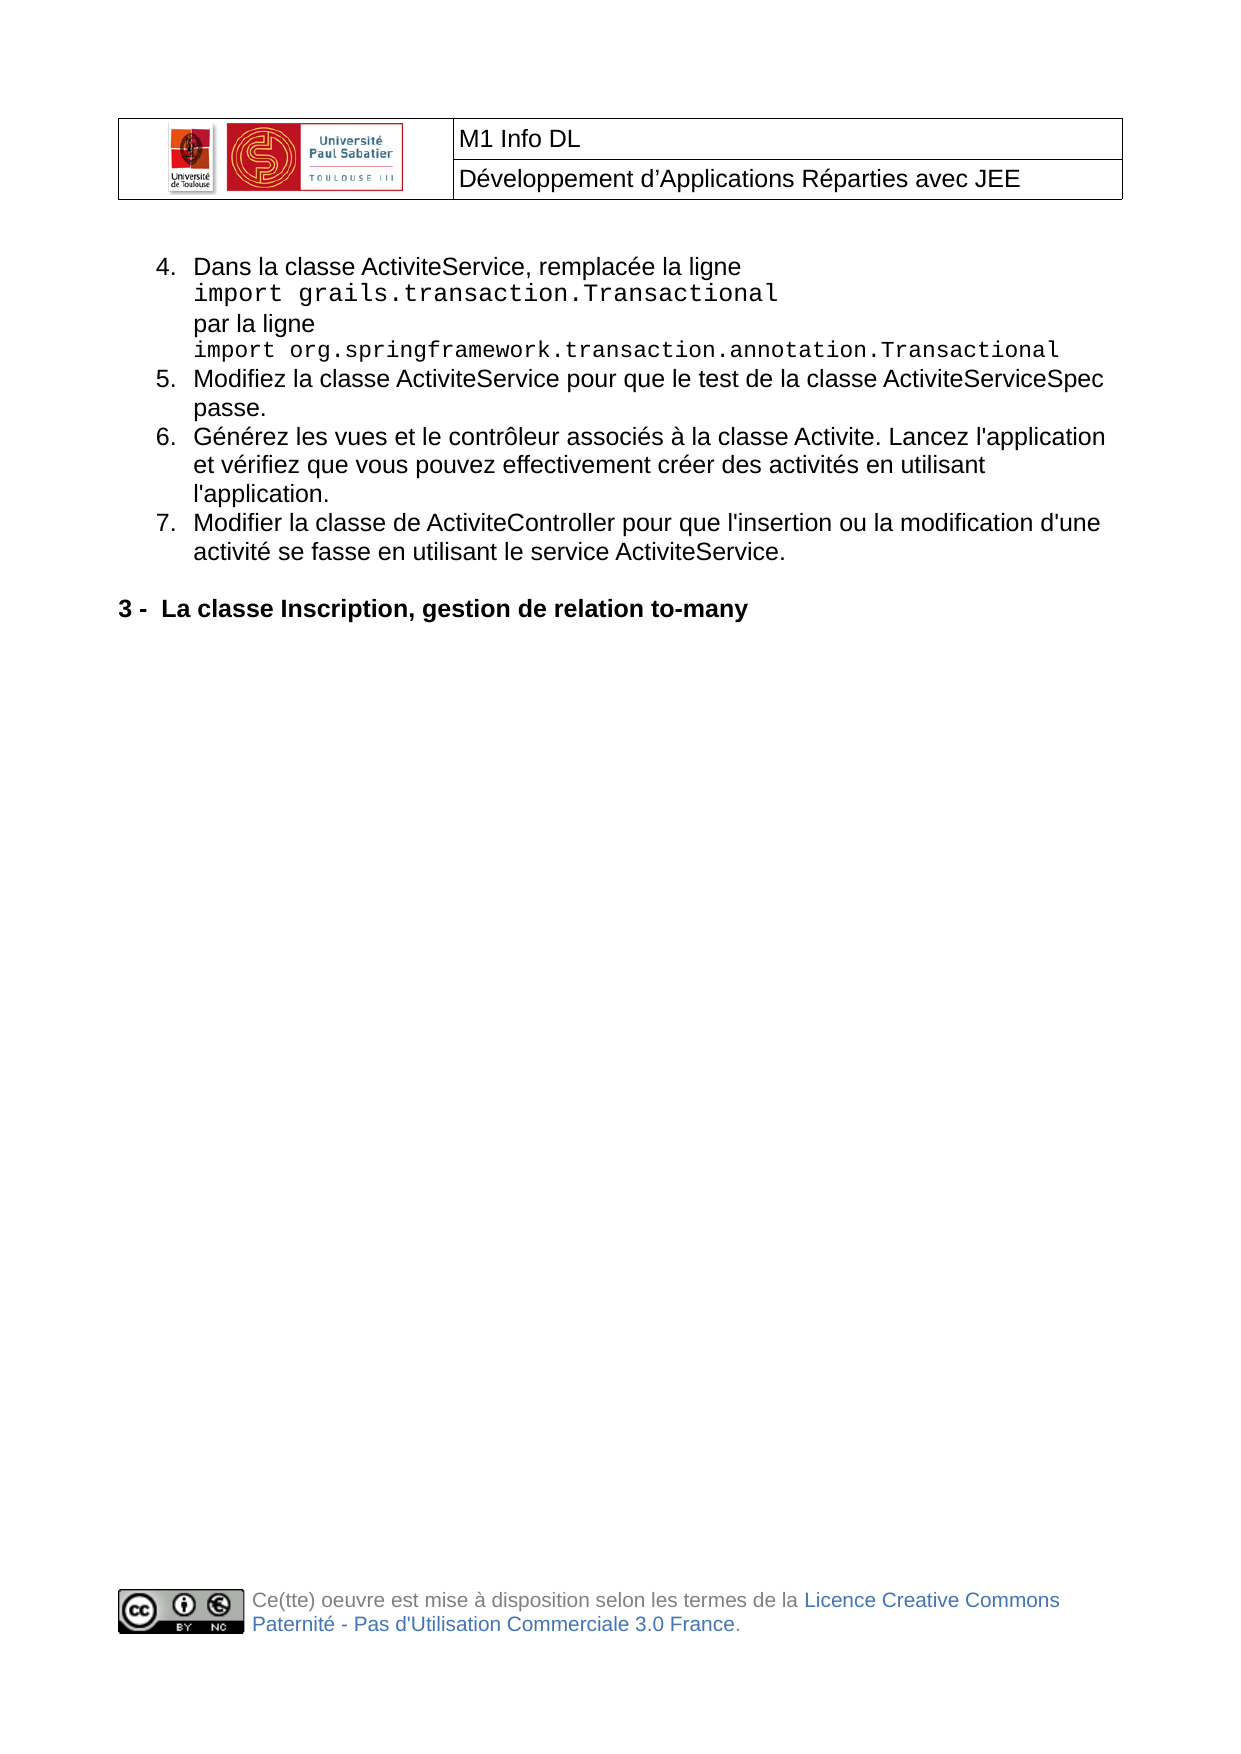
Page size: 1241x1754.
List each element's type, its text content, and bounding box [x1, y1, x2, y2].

list Modifier la classe de ActiviteController pour que l'insertion ou la modification d'une activité se fasse en utilisant le service ActiviteService. [156, 508, 1122, 565]
list Modifiez la classe ActiviteService pour que le test de la classe ActiviteServiceSpec passe. [156, 364, 1122, 422]
list Dans la classe ActiviteService, remplacée la ligne [156, 252, 1122, 281]
list par la ligne [156, 309, 1122, 338]
picture [164, 123, 407, 195]
text 3 - La classe Inscription, gestion de relation to-many [118, 594, 1122, 623]
list import grails.transaction.Transactional [156, 281, 1122, 309]
list Générez les vues et le contrôleur associés à la classe Activite. Lancez l'application et vérifiez que vous pouvez effectivement créer des activités en utilisant l'application. [156, 422, 1122, 508]
list import org.springframework.transaction.annotation.Transactional [156, 338, 1122, 364]
picture [118, 1589, 245, 1634]
